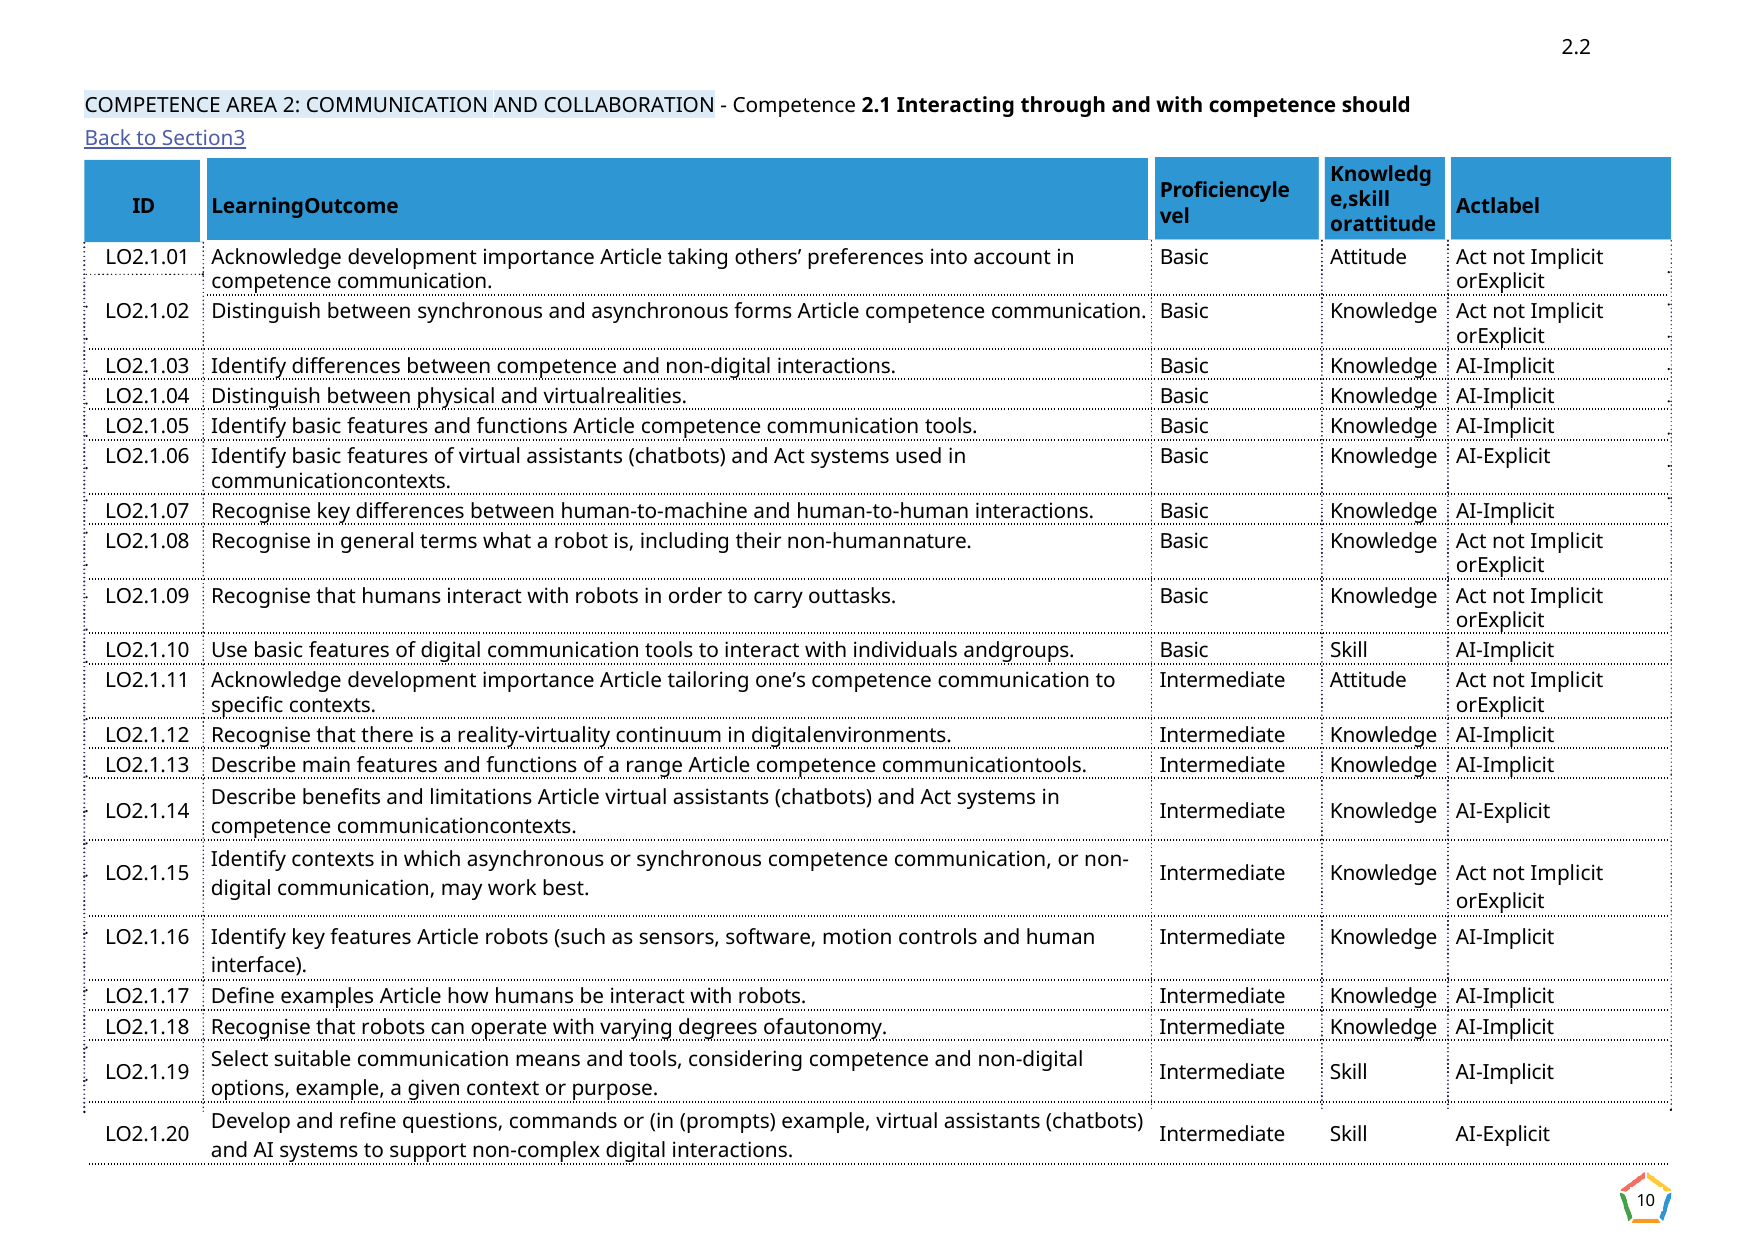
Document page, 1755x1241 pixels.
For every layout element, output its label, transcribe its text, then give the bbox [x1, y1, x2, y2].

table_cell Act not Implicit orExplicit [1447, 523, 1669, 578]
table_cell Describe benefits and limitations Article virtual assistants (chatbots) and Act systems in competence communicationcontexts. [207, 777, 1151, 839]
table_cell Define examples Article how humans be interact with robots. [207, 979, 1151, 1009]
table_cell Acknowledge development importance Article tailoring one’s competence communication to specific contexts. [207, 663, 1151, 717]
table_cell Knowledge [1299, 839, 1447, 915]
table_cell LO2.1.05 [89, 408, 207, 438]
table_cell Knowledge [1299, 717, 1447, 747]
table_cell Basic [1151, 632, 1299, 662]
table_cell Basic [1151, 348, 1299, 378]
table_cell LO2.1.14 [89, 777, 207, 839]
table_cell Knowledge [1299, 294, 1447, 348]
table_cell LO2.1.01 [89, 240, 207, 293]
table_cell Knowledge [1299, 747, 1447, 777]
table_cell Knowledge [1299, 378, 1447, 408]
table_cell Identify basic features and functions Article competence communication tools. [207, 408, 1151, 438]
table_cell Recognise key differences between human-to-machine and human-to-human interactions. [207, 493, 1151, 523]
table_cell LO2.1.08 [89, 523, 207, 578]
table_cell Describe main features and functions of a range Article competence communicationtools. [207, 747, 1151, 777]
table_cell LO2.1.09 [89, 578, 207, 632]
table_cell AI-Implicit [1447, 493, 1669, 523]
table_cell AI-Implicit [1447, 915, 1669, 979]
table_cell Recognise that humans interact with robots in order to carry outtasks. [207, 578, 1151, 632]
table_cell Act not Implicit orExplicit [1447, 240, 1669, 293]
table_cell Intermediate [1151, 663, 1299, 717]
table_cell AI-Implicit [1447, 1009, 1669, 1039]
table_cell Identify key features Article robots (such as sensors, software, motion controls and human interface). [207, 915, 1151, 979]
table_cell Intermediate [1151, 839, 1299, 915]
table_cell Skill [1299, 632, 1447, 662]
table_cell AI-Implicit [1447, 747, 1669, 777]
table_cell AI-Implicit [1447, 348, 1669, 378]
table_cell Distinguish between physical and virtualrealities. [207, 378, 1151, 408]
table_cell LO2.1.11 [89, 663, 207, 717]
table_cell AI-Implicit [1447, 408, 1669, 438]
table_cell LO2.1.07 [89, 493, 207, 523]
table_cell Knowledge [1299, 523, 1447, 578]
table_cell Basic [1151, 408, 1299, 438]
table_cell LO2.1.12 [89, 717, 207, 747]
table_cell LO2.1.13 [89, 747, 207, 777]
table_cell Attitude [1299, 240, 1447, 293]
table_cell Knowledge [1299, 348, 1447, 378]
table_cell LO2.1.16 [89, 915, 207, 979]
table_cell Recognise in general terms what a robot is, including their non-humannature. [207, 523, 1151, 578]
table_cell LO2.1.03 [89, 348, 207, 378]
table_cell AI-Implicit [1447, 1039, 1669, 1101]
table_cell AI-Explicit [1447, 777, 1669, 839]
table_cell Knowledge [1299, 1009, 1447, 1039]
table_cell Identify differences between competence and non-digital interactions. [207, 348, 1151, 378]
table_cell AI-Implicit [1447, 632, 1669, 662]
table_cell Knowledge [1299, 578, 1447, 632]
table_cell LO2.1.04 [89, 378, 207, 408]
table_cell Act not Implicit orExplicit [1447, 294, 1669, 348]
table_cell Knowledge [1299, 493, 1447, 523]
table_cell Basic [1151, 493, 1299, 523]
table_cell Intermediate [1151, 979, 1299, 1009]
table_cell LO2.1.19 [89, 1039, 207, 1101]
table_cell Intermediate [1151, 915, 1299, 979]
table_cell Basic [1151, 378, 1299, 408]
table_cell Use basic features of digital communication tools to interact with individuals andgroups. [207, 632, 1151, 662]
table_cell Knowledge [1299, 979, 1447, 1009]
table_cell Intermediate [1151, 1101, 1299, 1163]
table_cell AI-Explicit [1447, 439, 1669, 493]
table_cell Acknowledge development importance Article taking others’ preferences into account in competence communication. [207, 240, 1151, 293]
table_cell Recognise that there is a reality-virtuality continuum in digitalenvironments. [207, 717, 1151, 747]
table_cell Basic [1151, 439, 1299, 493]
table_cell Intermediate [1151, 1039, 1299, 1101]
table_cell Recognise that robots can operate with varying degrees ofautonomy. [207, 1009, 1151, 1039]
table_cell Act not Implicit orExplicit [1447, 663, 1669, 717]
table_cell AI-Implicit [1447, 378, 1669, 408]
table_cell LO2.1.06 [89, 439, 207, 493]
table_cell AI-Explicit [1447, 1101, 1669, 1163]
table_cell Select suitable communication means and tools, considering competence and non-digital options, example, a given context or purpose. [207, 1039, 1151, 1101]
table_cell Attitude [1299, 663, 1447, 717]
table_cell Distinguish between synchronous and asynchronous forms Article competence communication. [207, 294, 1151, 348]
table_cell Act not Implicit orExplicit [1447, 578, 1669, 632]
table_cell Knowledge [1299, 408, 1447, 438]
table_cell Intermediate [1151, 777, 1299, 839]
table_cell Knowledge [1299, 439, 1447, 493]
table_cell Basic [1151, 294, 1299, 348]
table_cell Skill [1299, 1101, 1447, 1163]
table_cell LO2.1.10 [89, 632, 207, 662]
table_cell LO2.1.17 [89, 979, 207, 1009]
table_cell Intermediate [1151, 1009, 1299, 1039]
table_cell Identify contexts in which asynchronous or synchronous competence communication, or non-digital communication, may work best. [207, 839, 1151, 915]
table_cell AI-Implicit [1447, 717, 1669, 747]
table_cell LO2.1.15 [89, 839, 207, 915]
table_cell LO2.1.18 [89, 1009, 207, 1039]
table_cell Knowledge [1299, 915, 1447, 979]
table_cell Intermediate [1151, 717, 1299, 747]
table_cell LO2.1.02 [89, 294, 207, 348]
table_cell Act not Implicit orExplicit [1447, 839, 1669, 915]
table_cell AI-Implicit [1447, 979, 1669, 1009]
table_cell Skill [1299, 1039, 1447, 1101]
table_cell Identify basic features of virtual assistants (chatbots) and Act systems used in communicationcontexts. [207, 439, 1151, 493]
table_header COMPETENCE AREA 2: COMMUNICATION AND COLLABORATION - Competence 2.1 Interacting through and with competence should Back to Section3 [89, 90, 1669, 158]
table_cell LO2.1.20 [89, 1101, 207, 1163]
table_cell Basic [1151, 523, 1299, 578]
table_cell Develop and refine questions, commands or (in (prompts) example, virtual assistants (chatbots) and AI systems to support non-complex digital interactions. [207, 1101, 1151, 1163]
table_cell LearningOutcome [207, 158, 1148, 240]
table_cell Intermediate [1151, 747, 1299, 777]
table_cell Basic [1151, 578, 1299, 632]
table_cell Basic [1151, 240, 1299, 293]
table_cell Knowledge [1299, 777, 1447, 839]
